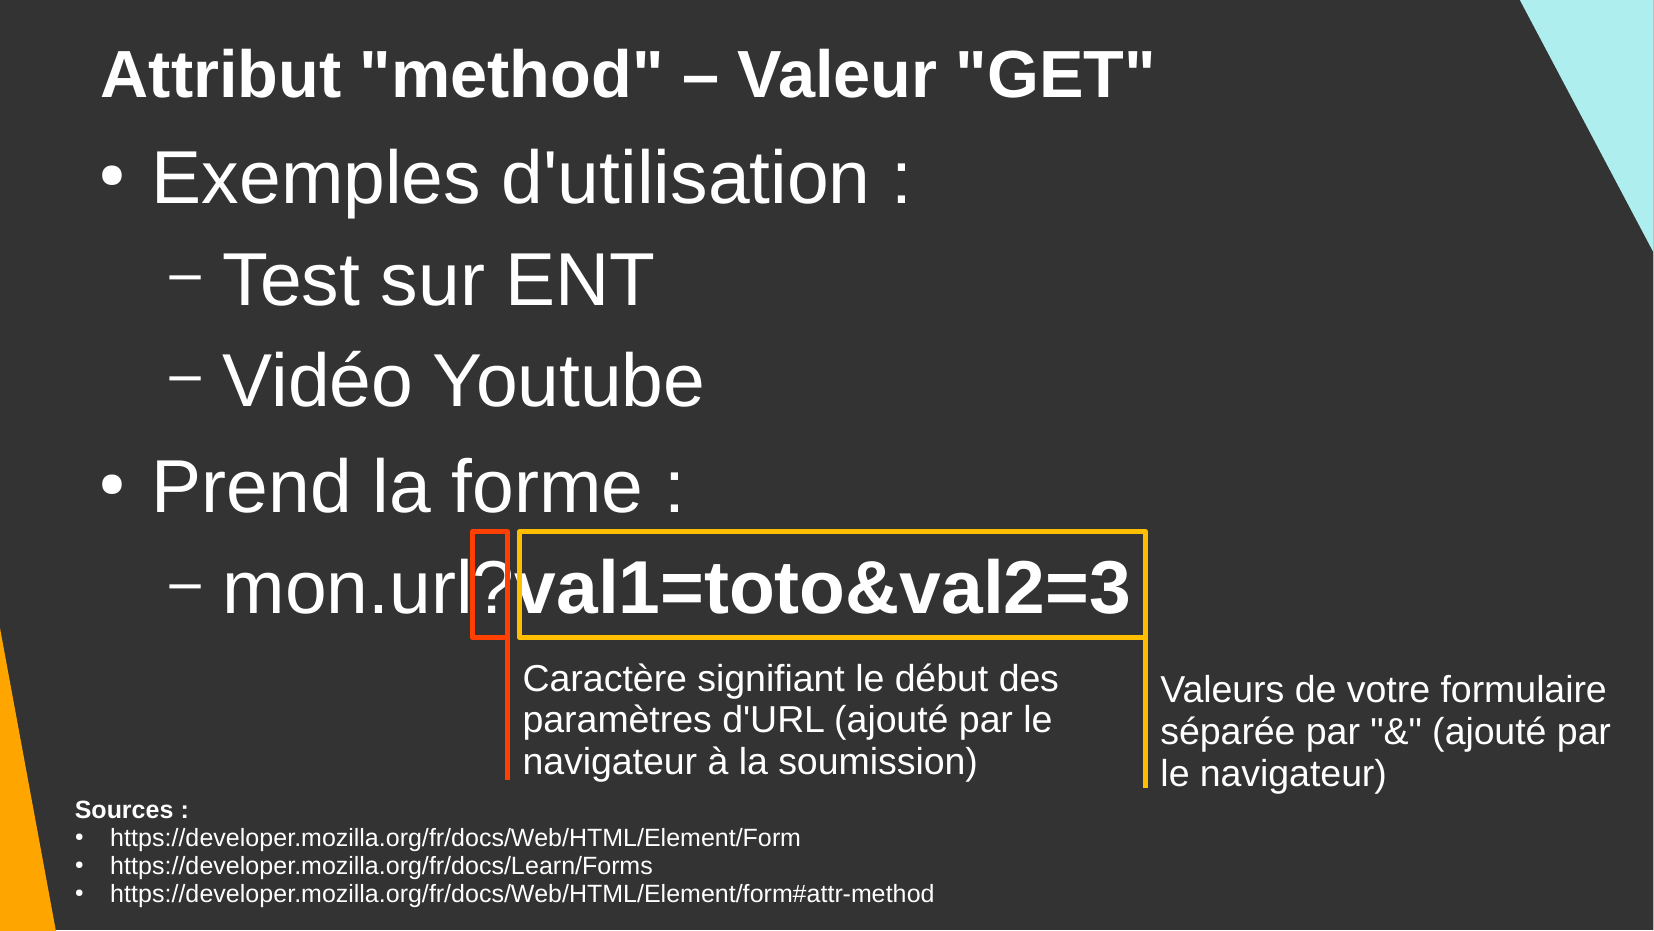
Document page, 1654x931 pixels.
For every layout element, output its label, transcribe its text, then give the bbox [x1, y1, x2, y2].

list Exemples d'utilisation : Test sur ENT Vidéo Youtube Prend la forme : mon.url?val1=toto&val2=3 [522, 534, 1143, 635]
text_box [1519, 0, 1654, 254]
text_box [0, 628, 56, 931]
text_box Caractère signifiant le début des paramètres d'URL (ajouté par le navigateur à la soumission) [507, 649, 1123, 833]
text_box Valeurs de votre formulaire séparée par "&" (ajouté par le navigateur) [1145, 661, 1630, 803]
list Exemples d'utilisation : Test sur ENT Vidéo Youtube Prend la forme : mon.url?val1=toto&val2=3 [475, 534, 505, 635]
text_box Sources : https://developer.mozilla.org/fr/docs/Web/HTML/Element/Form https://developer.mozilla.org/fr/docs/Learn/Forms https://developer.mozilla.org/fr/docs/Web/HTML/Element/form#attr-method [60, 788, 1546, 916]
title Attribut "method" – Valeur "GET" [82, 37, 1571, 114]
list Exemples d'utilisation : Test sur ENT Vidéo Youtube Prend la forme : mon.url?val1=toto&val2=3 [80, 135, 1605, 674]
